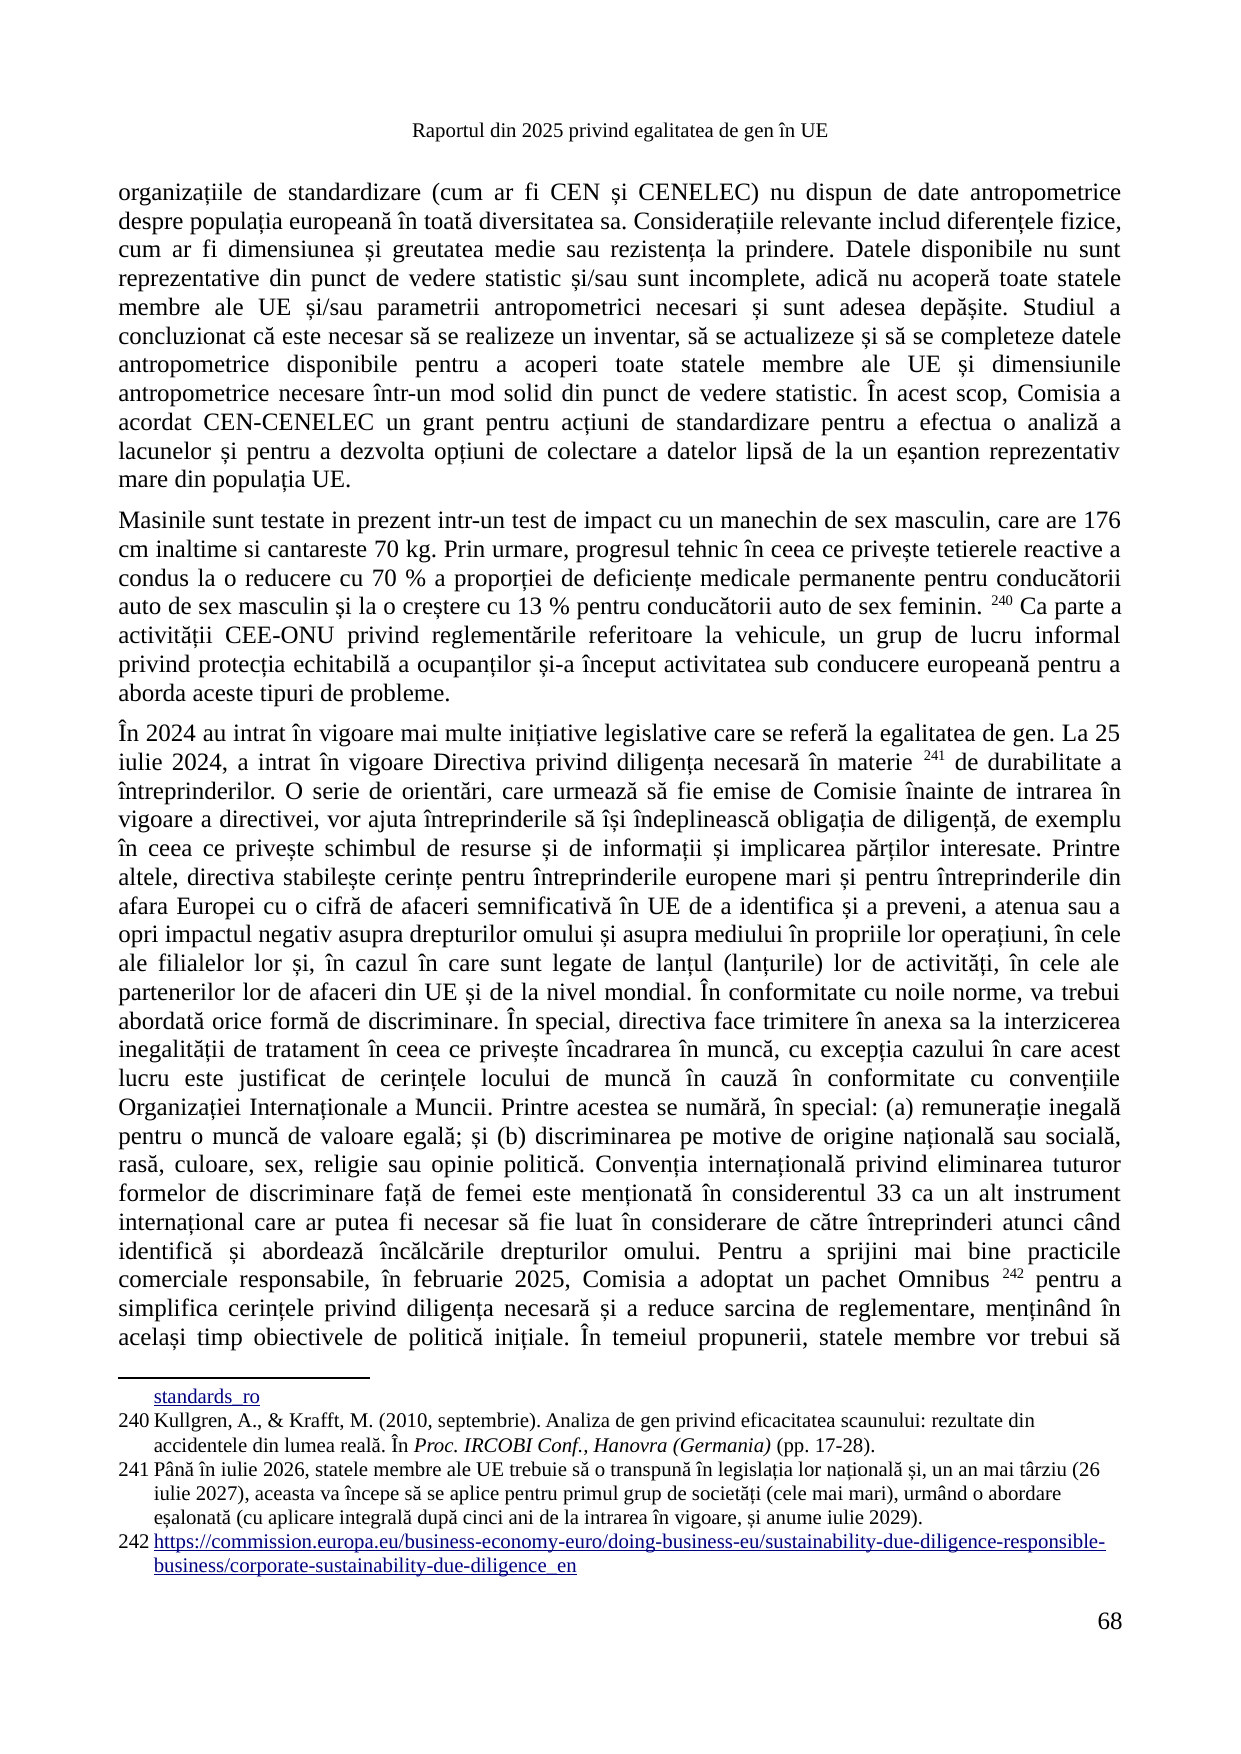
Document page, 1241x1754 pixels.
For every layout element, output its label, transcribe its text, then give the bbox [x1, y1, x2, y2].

text organizațiile de standardizare (cum ar fi CEN și CENELEC) nu dispun de date antropometrice despre populația europeană în toată diversitatea sa. Considerațiile relevante includ diferențele fizice, cum ar fi dimensiunea și greutatea medie sau rezistența la prindere. Datele disponibile nu sunt reprezentative din punct de vedere statistic și/sau sunt incomplete, adică nu acoperă toate statele membre ale UE și/sau parametrii antropometrici necesari și sunt adesea depășite. Studiul a concluzionat că este necesar să se realizeze un inventar, să se actualizeze și să se completeze datele antropometrice disponibile pentru a acoperi toate statele membre ale UE și dimensiunile antropometrice necesare într-un mod solid din punct de vedere statistic. În acest scop, Comisia a acordat CEN-CENELEC un grant pentru acțiuni de standardizare pentru a efectua o analiză a lacunelor și pentru a dezvolta opțiuni de colectare a datelor lipsă de la un eșantion reprezentativ mare din populația UE. [118, 177, 1122, 493]
text standards_ro [118, 1384, 1122, 1408]
text Masinile sunt testate in prezent intr-un test de impact cu un manechin de sex masculin, care are 176 cm inaltime si cantareste 70 kg. Prin urmare, progresul tehnic în ceea ce privește tetierele reactive a condus la o reducere cu 70 % a proporției de deficiențe medicale permanente pentru conducătorii auto de sex masculin și la o creștere cu 13 % pentru conducătorii auto de sex feminin. Ca parte a activității CEE-ONU privind reglementările referitoare la vehicule, un grup de lucru informal privind protecția echitabilă a ocupanților și-a început activitatea sub conducere europeană pentru a aborda aceste tipuri de probleme. [118, 505, 1122, 706]
text În 2024 au intrat în vigoare mai multe inițiative legislative care se referă la egalitatea de gen. La 25 iulie 2024, a intrat în vigoare Directiva privind diligența necesară în materie de durabilitate a întreprinderilor. O serie de orientări, care urmează să fie emise de Comisie înainte de intrarea în vigoare a directivei, vor ajuta întreprinderile să își îndeplinească obligația de diligență, de exemplu în ceea ce privește schimbul de resurse și de informații și implicarea părților interesate. Printre altele, directiva stabilește cerințe pentru întreprinderile europene mari și pentru întreprinderile din afara Europei cu o cifră de afaceri semnificativă în UE de a identifica și a preveni, a atenua sau a opri impactul negativ asupra drepturilor omului și asupra mediului în propriile lor operațiuni, în cele ale filialelor lor și, în cazul în care sunt legate de lanțul (lanțurile) lor de activități, în cele ale partenerilor lor de afaceri din UE și de la nivel mondial. În conformitate cu noile norme, va trebui abordată orice formă de discriminare. În special, directiva face trimitere în anexa sa la interzicerea inegalității de tratament în ceea ce privește încadrarea în muncă, cu excepția cazului în care acest lucru este justificat de cerințele locului de muncă în cauză în conformitate cu convențiile Organizației Internaționale a Muncii. Printre acestea se numără, în special: (a) remunerație inegală pentru o muncă de valoare egală; și (b) discriminarea pe motive de origine națională sau socială, rasă, culoare, sex, religie sau opinie politică. Convenția internațională privind eliminarea tuturor formelor de discriminare față de femei este menționată în considerentul 33 ca un alt instrument internațional care ar putea fi necesar să fie luat în considerare de către întreprinderi atunci când identifică și abordează încălcările drepturilor omului. Pentru a sprijini mai bine practicile comerciale responsabile, în februarie 2025, Comisia a adoptat un pachet Omnibus pentru a simplifica cerințele privind diligența necesară și a reduce sarcina de reglementare, menținând în același timp obiectivele de politică inițiale. În temeiul propunerii, statele membre vor trebui să [118, 718, 1122, 1351]
text Până în iulie 2026, statele membre ale UE trebuie să o transpună în legislația lor națională și, un an mai târziu (26 iulie 2027), aceasta va începe să se aplice pentru primul grup de societăți (cele mai mari), urmând o abordare eșalonată (cu aplicare integrală după cinci ani de la intrarea în vigoare, și anume iulie 2029). [118, 1457, 1122, 1529]
text Kullgren, A., & Krafft, M. (2010, septembrie). Analiza de gen privind eficacitatea scaunului: rezultate din accidentele din lumea reală. În Proc. IRCOBI Conf., Hanovra (Germania) (pp. 17-28). [118, 1408, 1122, 1457]
text https://commission.europa.eu/business-economy-euro/doing-business-eu/sustainability-due-diligence-responsible-business/corporate-sustainability-due-diligence_en [118, 1529, 1122, 1577]
